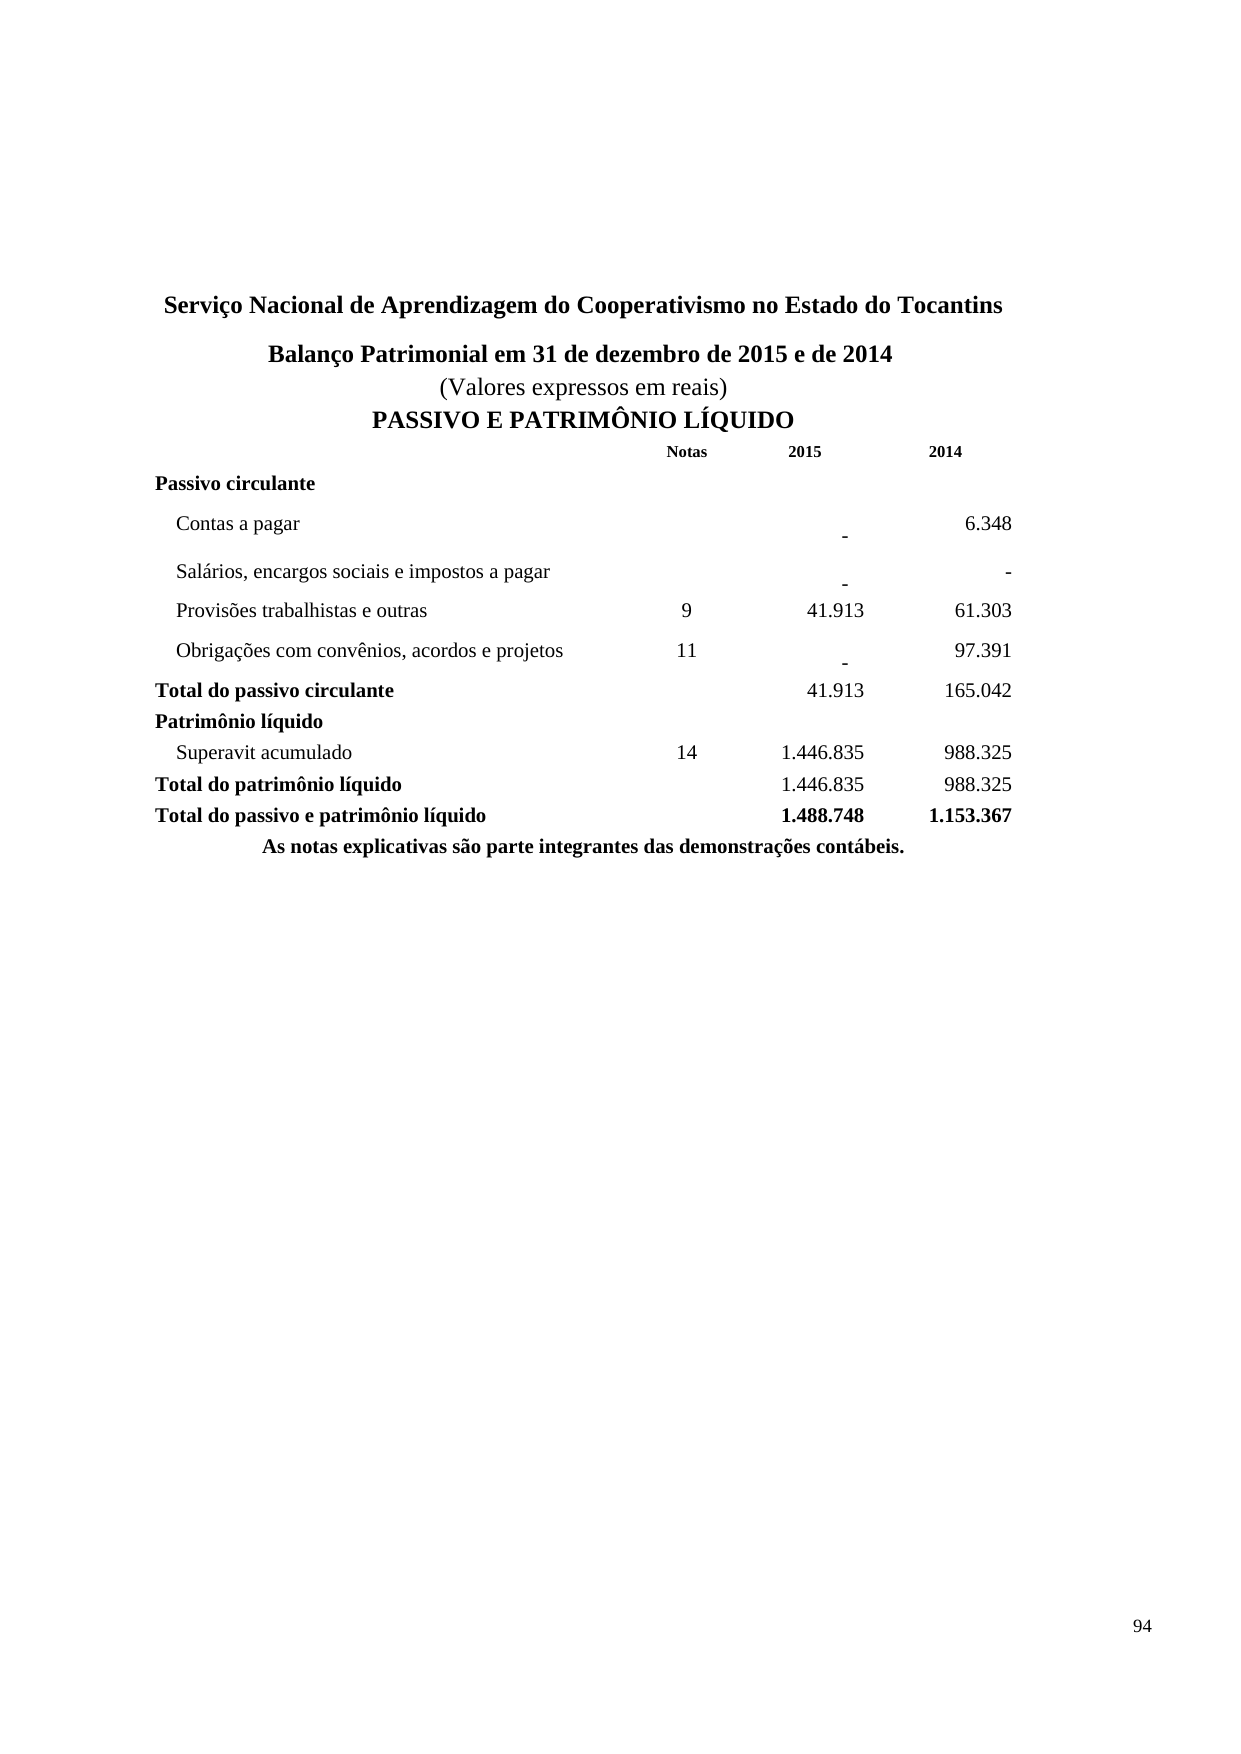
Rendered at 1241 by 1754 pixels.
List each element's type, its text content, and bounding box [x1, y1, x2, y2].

table_cell 165.042 [871, 674, 1019, 705]
table_cell Obrigações com convênios, acordos e projetos [148, 626, 635, 674]
table_cell 2015 [738, 436, 871, 467]
table_cell [635, 705, 738, 737]
table_cell 14 [635, 737, 738, 768]
table_cell 1.446.835 [738, 768, 871, 799]
table_cell 988.325 [871, 737, 1019, 768]
table_cell 41.913 [738, 674, 871, 705]
table_cell Patrimônio líquido [148, 705, 635, 737]
table_cell - [871, 547, 1019, 595]
table_cell Contas a pagar [148, 499, 635, 547]
table_cell [635, 799, 738, 830]
table_cell Total do passivo e patrimônio líquido [148, 799, 635, 830]
table_cell Balanço Patrimonial em 31 de dezembro de 2015 e de 2014 [148, 338, 1019, 370]
table_cell Passivo circulante [148, 467, 635, 498]
table_cell (Valores expressos em reais) [148, 370, 1019, 403]
table_cell 9 [635, 595, 738, 626]
table_cell 11 [635, 626, 738, 674]
table_cell As notas explicativas são parte integrantes das demonstrações contábeis. [148, 830, 1019, 862]
table_cell 1.488.748 [738, 799, 871, 830]
table_cell 988.325 [871, 768, 1019, 799]
table_cell 1.446.835 [738, 737, 871, 768]
table_cell Provisões trabalhistas e outras [148, 595, 635, 626]
table_cell Total do patrimônio líquido [148, 768, 635, 799]
table_cell Salários, encargos sociais e impostos a pagar [148, 547, 635, 595]
table_cell Superavit acumulado [148, 737, 635, 768]
table_cell 6.348 [871, 499, 1019, 547]
table_header Serviço Nacional de Aprendizagem do Cooperativismo no Estado do Tocantins [148, 272, 1019, 338]
table_cell - [738, 547, 871, 595]
table_cell [635, 768, 738, 799]
table_cell - [738, 626, 871, 674]
table_cell PASSIVO E PATRIMÔNIO LÍQUIDO [148, 403, 1019, 436]
table_cell [738, 705, 871, 737]
table_cell 2014 [871, 436, 1019, 467]
table_cell Notas [635, 436, 738, 467]
table_cell [738, 467, 871, 498]
table_cell [635, 467, 738, 498]
table_cell - [738, 499, 871, 547]
table_cell Total do passivo circulante [148, 674, 635, 705]
table_cell [635, 674, 738, 705]
table_cell 1.153.367 [871, 799, 1019, 830]
table_cell [871, 467, 1019, 498]
table_cell [635, 547, 738, 595]
table_cell 97.391 [871, 626, 1019, 674]
table_cell 61.303 [871, 595, 1019, 626]
table_cell [871, 705, 1019, 737]
table_cell 41.913 [738, 595, 871, 626]
table_cell [635, 499, 738, 547]
table_cell [148, 436, 635, 467]
